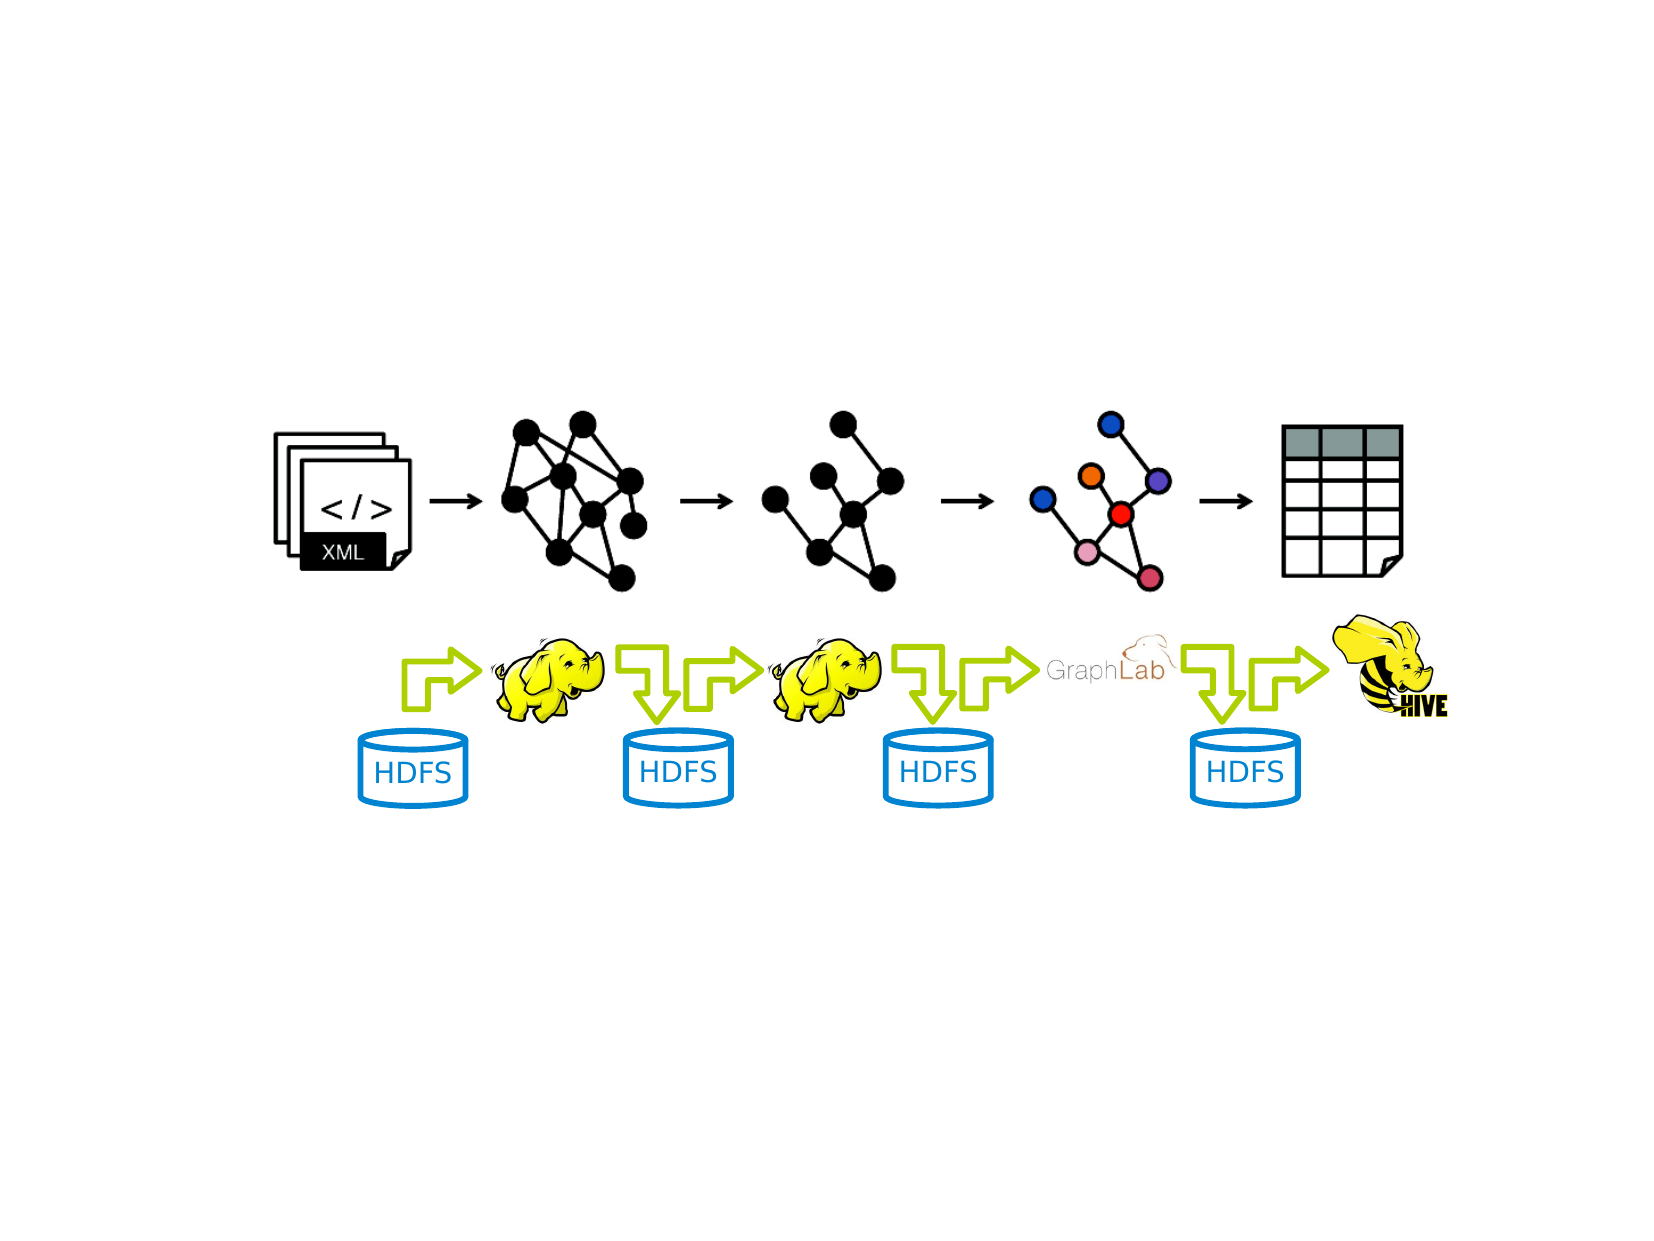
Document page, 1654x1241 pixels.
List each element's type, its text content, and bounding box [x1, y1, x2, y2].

text_box HDFS [885, 741, 991, 806]
picture [1043, 629, 1180, 689]
picture [473, 629, 616, 732]
text_box HDFS [625, 741, 731, 806]
picture [260, 404, 1416, 595]
picture [756, 629, 893, 732]
picture [1330, 609, 1450, 723]
text_box HDFS [360, 742, 466, 806]
text_box HDFS [1192, 741, 1298, 806]
